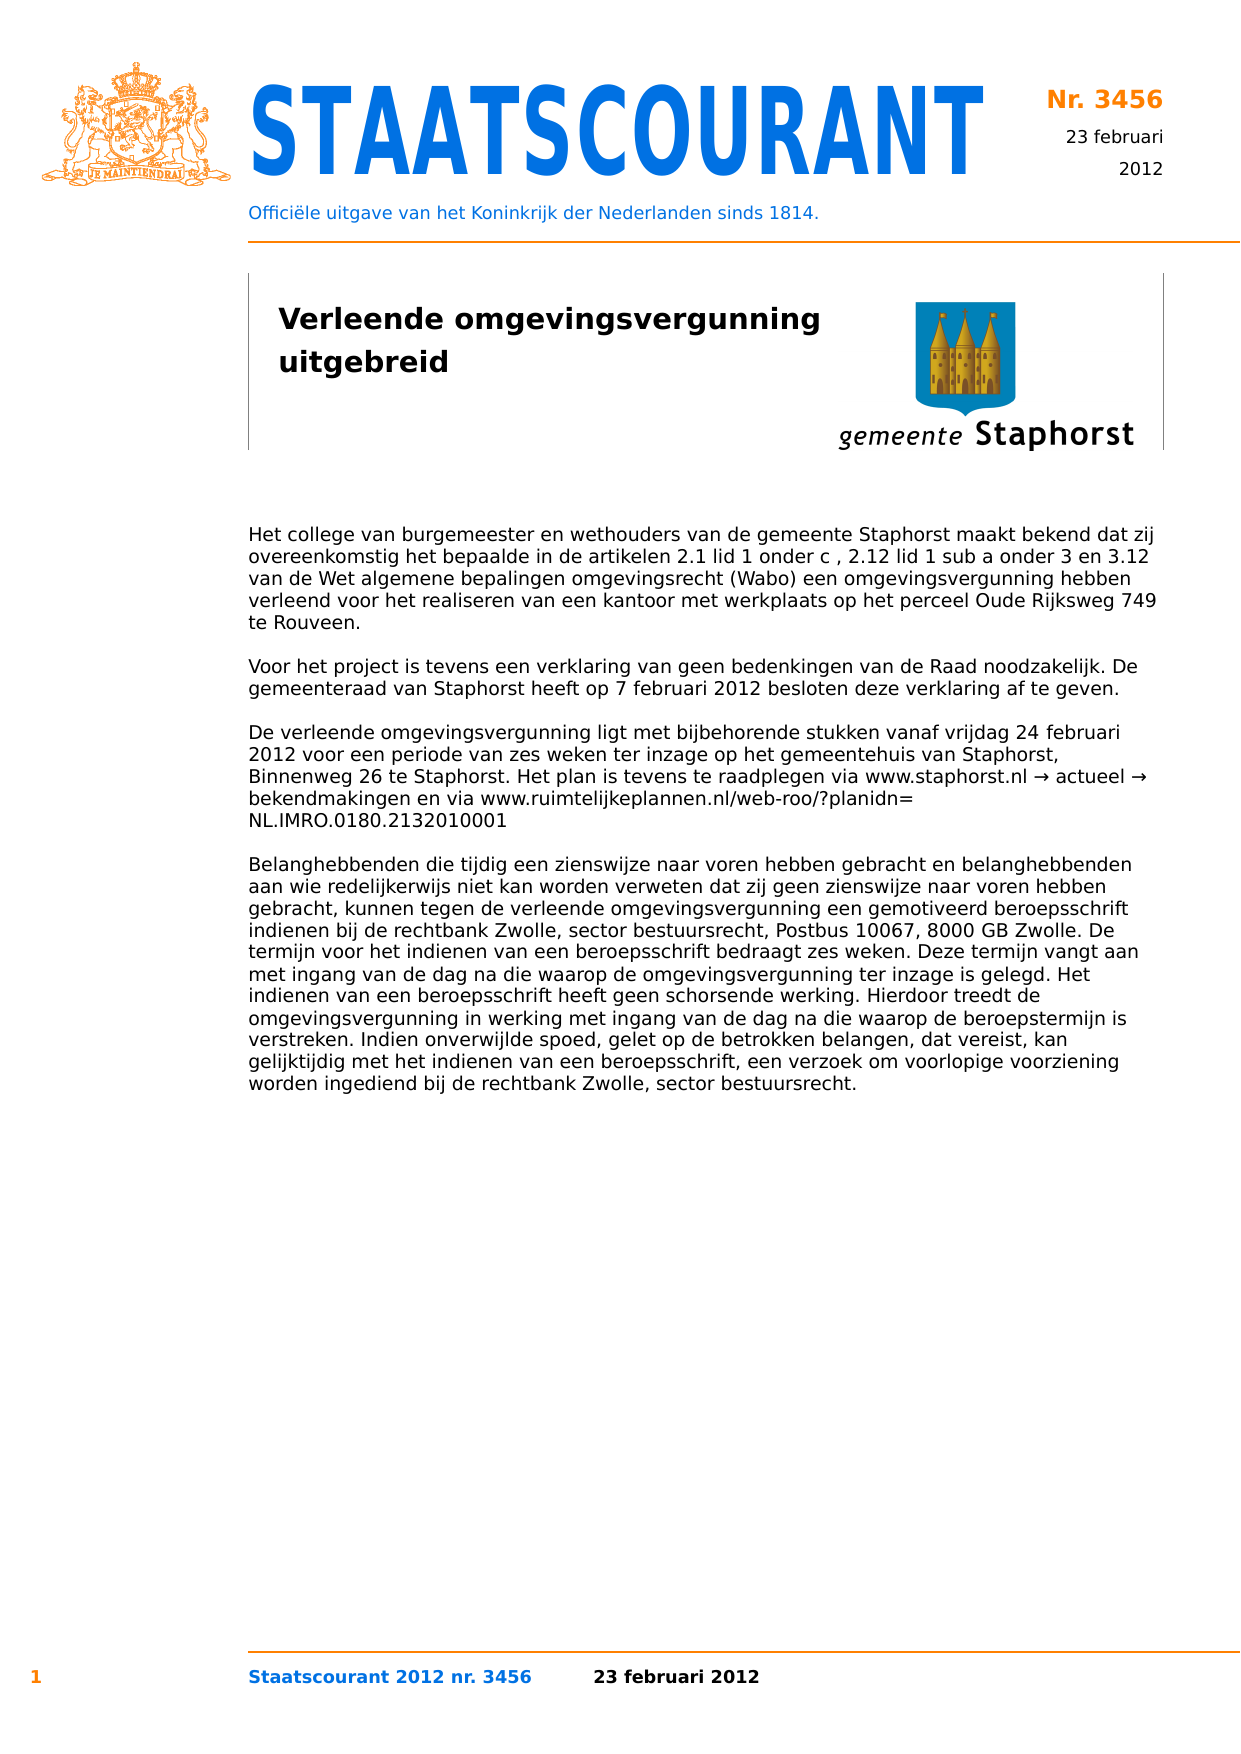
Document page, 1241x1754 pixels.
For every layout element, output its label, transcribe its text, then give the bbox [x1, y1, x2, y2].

text Belanghebbenden die tijdig een zienswijze naar voren hebben gebracht en belanghebbenden aan wie redelijkerwijs niet kan worden verweten dat zij geen zienswijze naar voren hebben gebracht, kunnen tegen de verleende omgevingsvergunning een gemotiveerd beroepsschrift indienen bij de rechtbank Zwolle, sector bestuursrecht, Postbus 10067, 8000 GB Zwolle. De termijn voor het indienen van een beroepsschrift bedraagt zes weken. Deze termijn vangt aan met ingang van de dag na die waarop de omgevingsvergunning ter inzage is gelegd. Het indienen van een beroepsschrift heeft geen schorsende werking. Hierdoor treedt de omgevingsvergunning in werking met ingang van de dag na die waarop de beroepstermijn is verstreken. Indien onverwijlde spoed, gelet op de betrokken belangen, dat vereist, kan gelijktijdig met het indienen van een beroepsschrift, een verzoek om voorlopige voorziening worden ingediend bij de rechtbank Zwolle, sector bestuursrecht. [248, 853, 1163, 1095]
subtitle Verleende omgevingsvergunning uitgebreid [249, 273, 1163, 302]
table_header STAATSCOURANT [248, 62, 998, 203]
picture [41, 62, 231, 186]
table_cell 23 februari [998, 121, 1240, 153]
picture [838, 302, 1134, 451]
text Het college van burgemeester en wethouders van de gemeente Staphorst maakt bekend dat zij overeenkomstig het bepaalde in de artikelen 2.1 lid 1 onder c , 2.12 lid 1 sub a onder 3 en 3.12 van de Wet algemene bepalingen omgevingsrecht (Wabo) een omgevingsvergunning hebben verleend voor het realiseren van een kantoor met werkplaats op het perceel Oude Rijksweg 749 te Rouveen. [248, 524, 1163, 634]
text Voor het project is tevens een verklaring van geen bedenkingen van de Raad noodzakelijk. De gemeenteraad van Staphorst heeft op 7 februari 2012 besloten deze verklaring af te geven. [248, 656, 1163, 700]
text De verleende omgevingsvergunning ligt met bijbehorende stukken vanaf vrijdag 24 februari 2012 voor een periode van zes weken ter inzage op het gemeentehuis van Staphorst, Binnenweg 26 te Staphorst. Het plan is tevens te raadplegen via www.staphorst.nl → actueel → bekendmakingen en via www.ruimtelijkeplannen.nl/web-roo/?planidn= NL.IMRO.0180.2132010001 [248, 722, 1163, 832]
table_header [25, 62, 248, 241]
picture [931, 313, 1000, 394]
table_header Nr. 3456 [998, 62, 1240, 121]
table_cell Officiële uitgave van het Koninkrijk der Nederlanden sinds 1814. [248, 203, 1240, 241]
table_cell 2012 [998, 153, 1240, 203]
